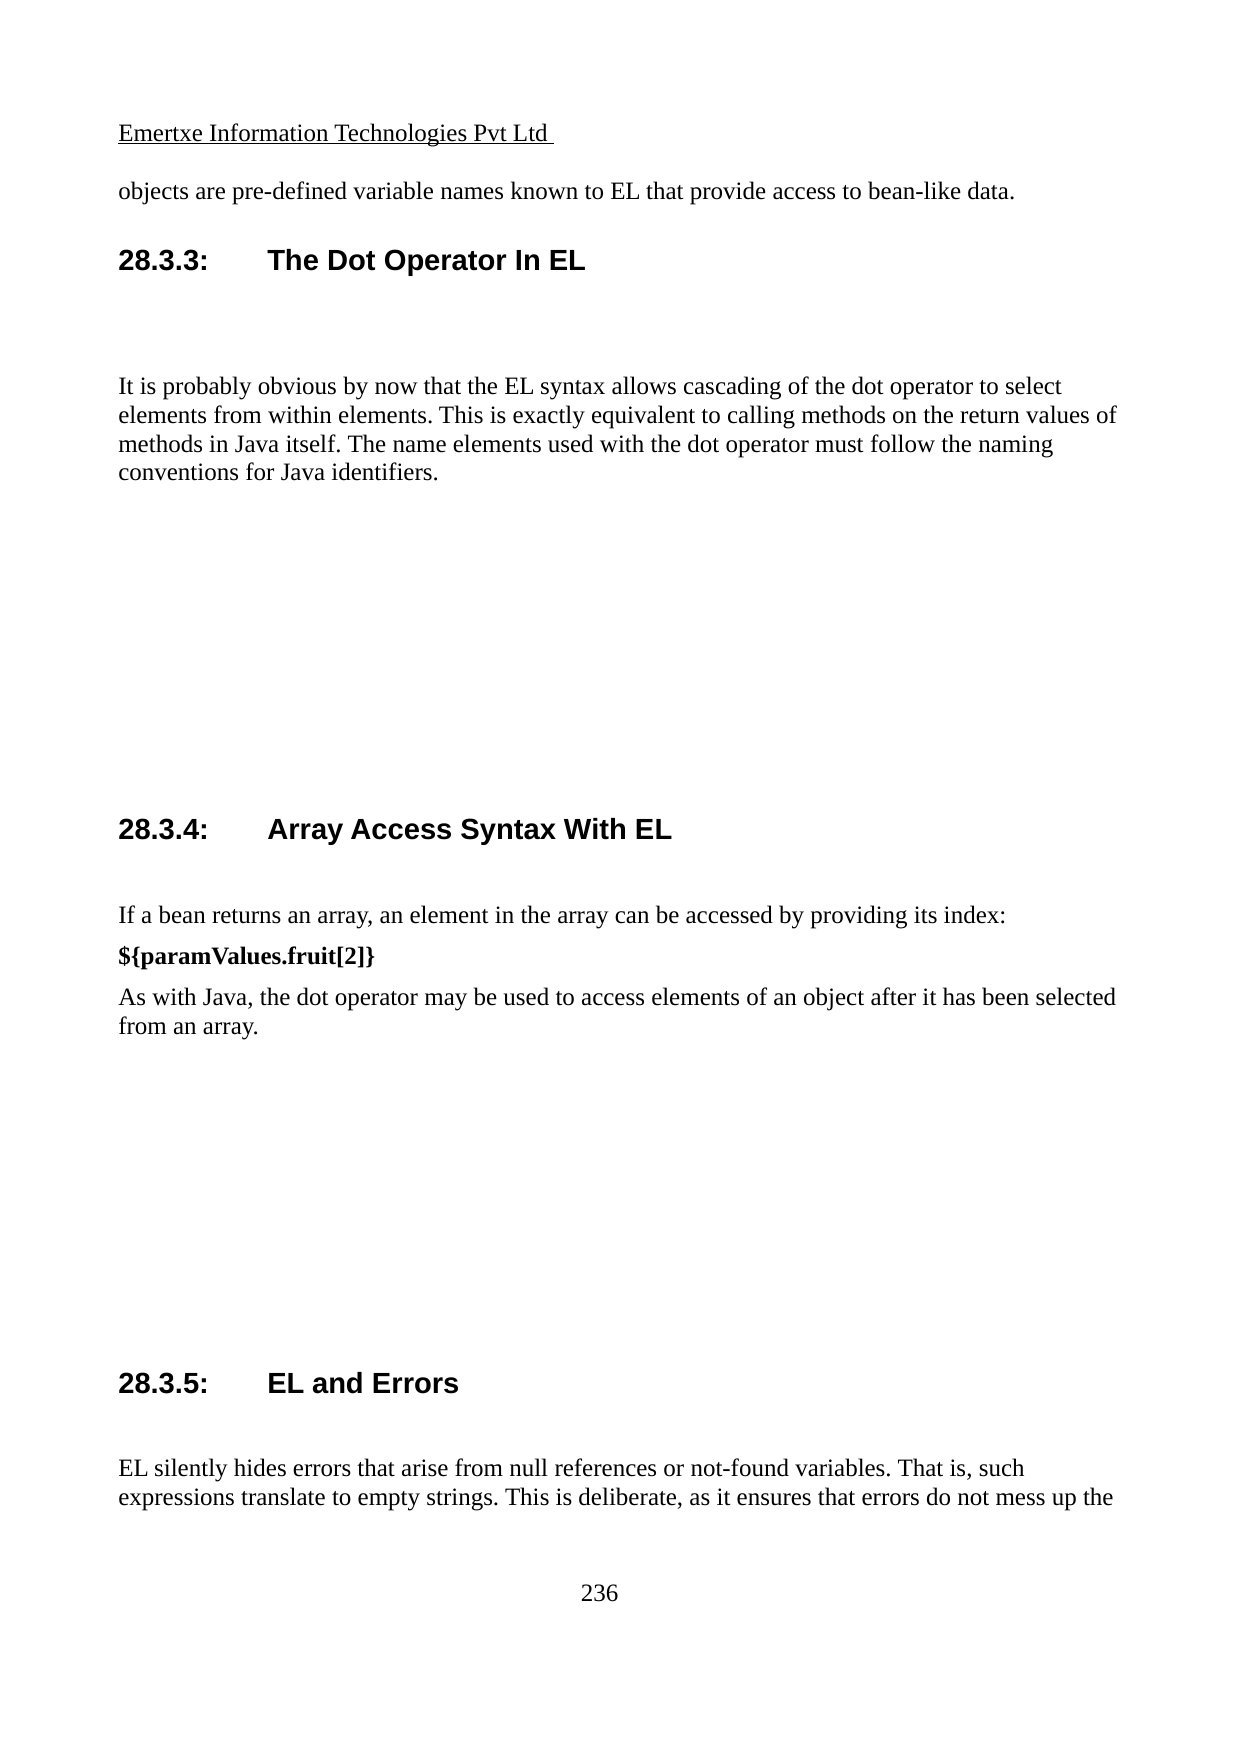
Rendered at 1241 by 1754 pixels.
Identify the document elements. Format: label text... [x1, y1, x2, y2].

text It is probably obvious by now that the EL syntax allows cascading of the dot operator to select elements from within elements. This is exactly equivalent to calling methods on the return values of methods in Java itself. The name elements used with the dot operator must follow the naming conventions for Java identifiers. [118, 371, 1122, 486]
subtitle EL and Errors [118, 1366, 1122, 1399]
subtitle The Dot Operator In EL [118, 243, 1122, 276]
text ${paramValues.fruit[2]} [118, 941, 1122, 970]
text objects are pre-defined variable names known to EL that provide access to bean-like data. [118, 176, 1122, 205]
text If a bean returns an array, an element in the array can be accessed by providing its index: [118, 900, 1122, 928]
text As with Java, the dot operator may be used to access elements of an object after it has been selected from an array. [118, 982, 1122, 1040]
subtitle Array Access Syntax With EL [118, 812, 1122, 846]
text EL silently hides errors that arise from null references or not-found variables. That is, such expressions translate to empty strings. This is deliberate, as it ensures that errors do not mess up the [118, 1453, 1122, 1511]
